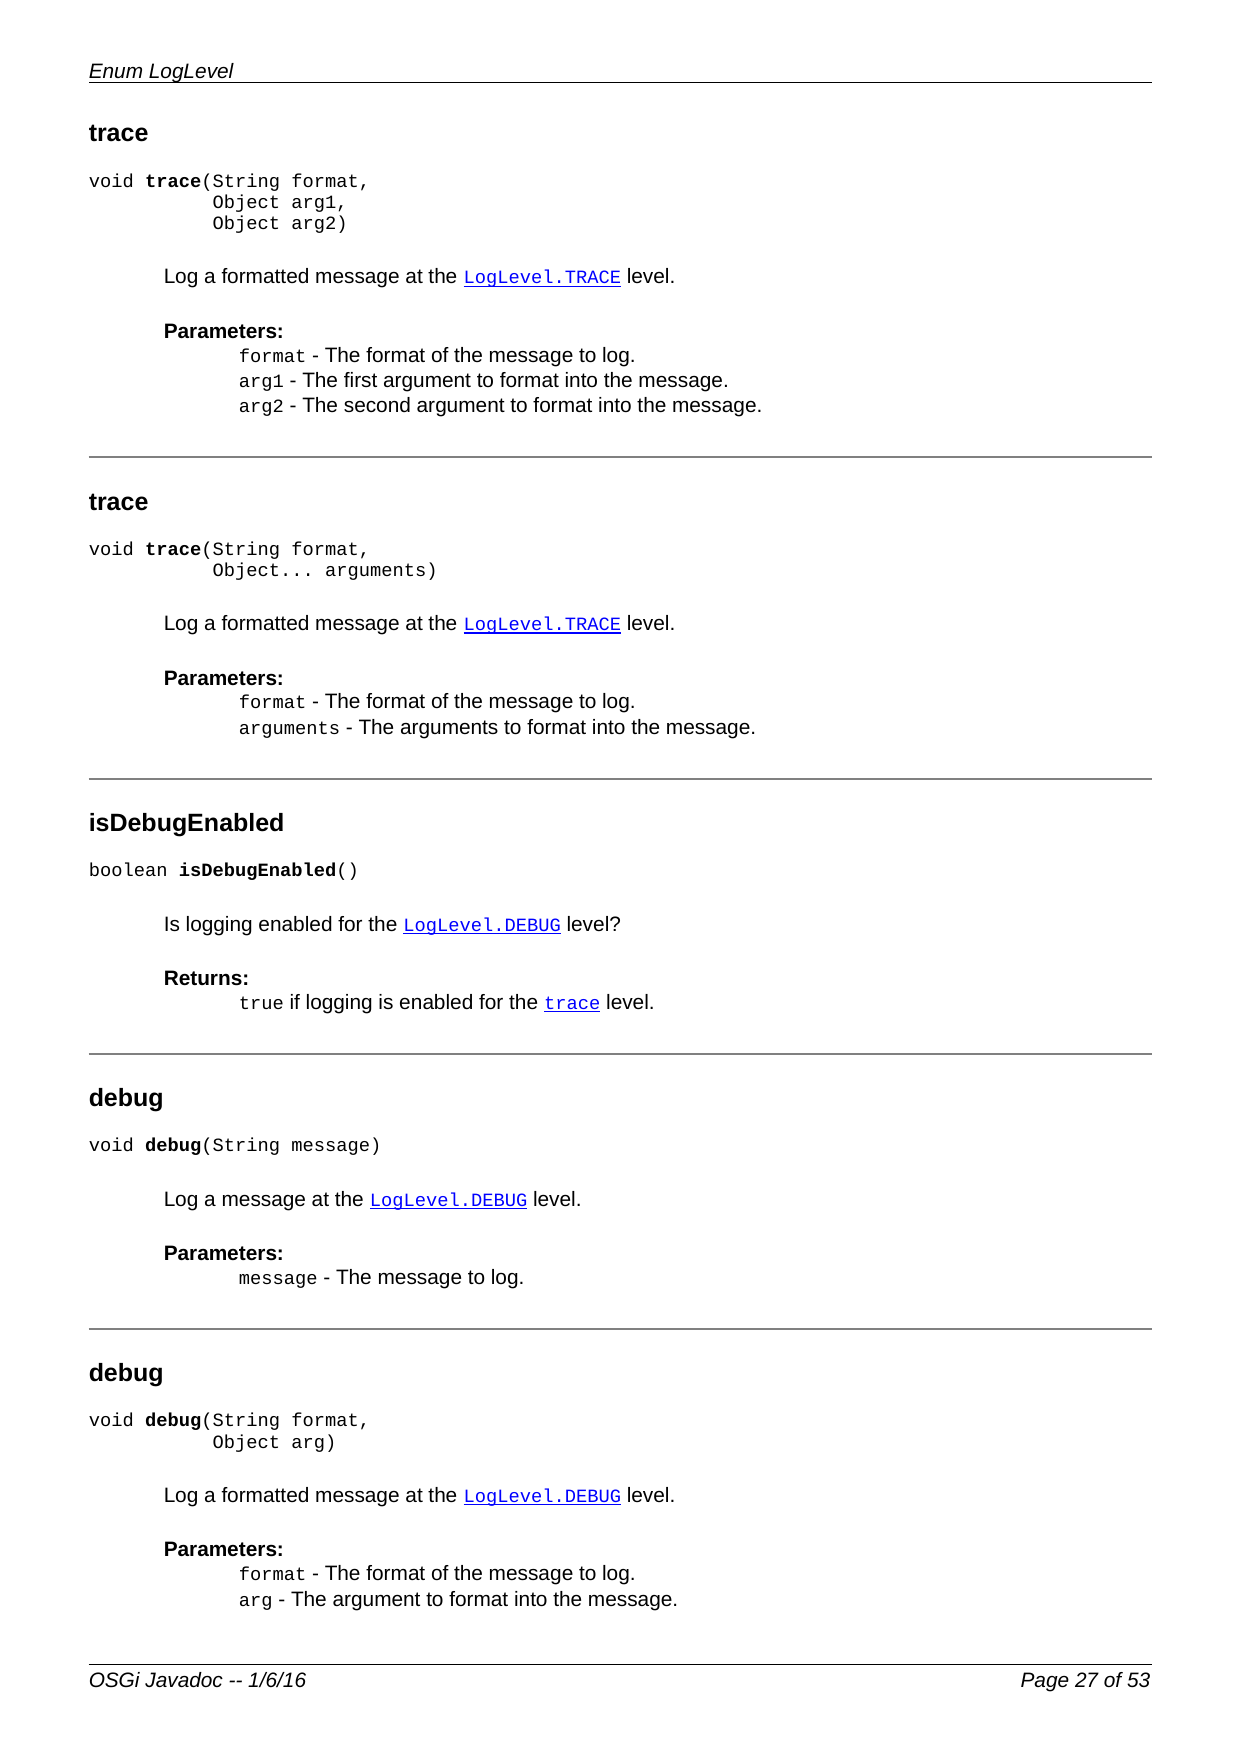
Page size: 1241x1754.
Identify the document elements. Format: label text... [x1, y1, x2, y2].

text format - The format of the message to log. [238, 343, 1152, 368]
subtitle isDebugEnabled [88, 808, 1152, 837]
text Log a message at the LogLevel.DEBUG level. [163, 1186, 1152, 1212]
text boolean isDebugEnabled() [88, 861, 1152, 882]
text Log a formatted message at the LogLevel.DEBUG level. [163, 1483, 1152, 1508]
text void debug(String message) [88, 1136, 1152, 1157]
text Returns: [163, 966, 1152, 990]
text format - The format of the message to log. [238, 1561, 1152, 1586]
text Log a formatted message at the LogLevel.TRACE level. [163, 264, 1152, 289]
text Parameters: [163, 319, 1152, 343]
text Log a formatted message at the LogLevel.TRACE level. [163, 611, 1152, 636]
subtitle trace [88, 118, 1152, 147]
text arguments - The arguments to format into the message. [238, 714, 1152, 740]
text Parameters: [163, 1537, 1152, 1561]
text arg - The argument to format into the message. [238, 1586, 1152, 1612]
text void trace(String format, Object... arguments) [88, 539, 1152, 582]
text arg1 - The first argument to format into the message. [238, 368, 1152, 393]
text arg2 - The second argument to format into the message. [238, 393, 1152, 418]
text Parameters: [163, 1241, 1152, 1265]
subtitle trace [88, 486, 1152, 515]
text void debug(String format, Object arg) [88, 1411, 1152, 1454]
text void trace(String format, Object arg1, Object arg2) [88, 171, 1152, 235]
subtitle debug [88, 1083, 1152, 1112]
text Parameters: [163, 665, 1152, 689]
text message - The message to log. [238, 1265, 1152, 1290]
text Is logging enabled for the LogLevel.DEBUG level? [163, 911, 1152, 937]
text format - The format of the message to log. [238, 689, 1152, 714]
subtitle debug [88, 1358, 1152, 1387]
text true if logging is enabled for the trace level. [238, 990, 1152, 1015]
